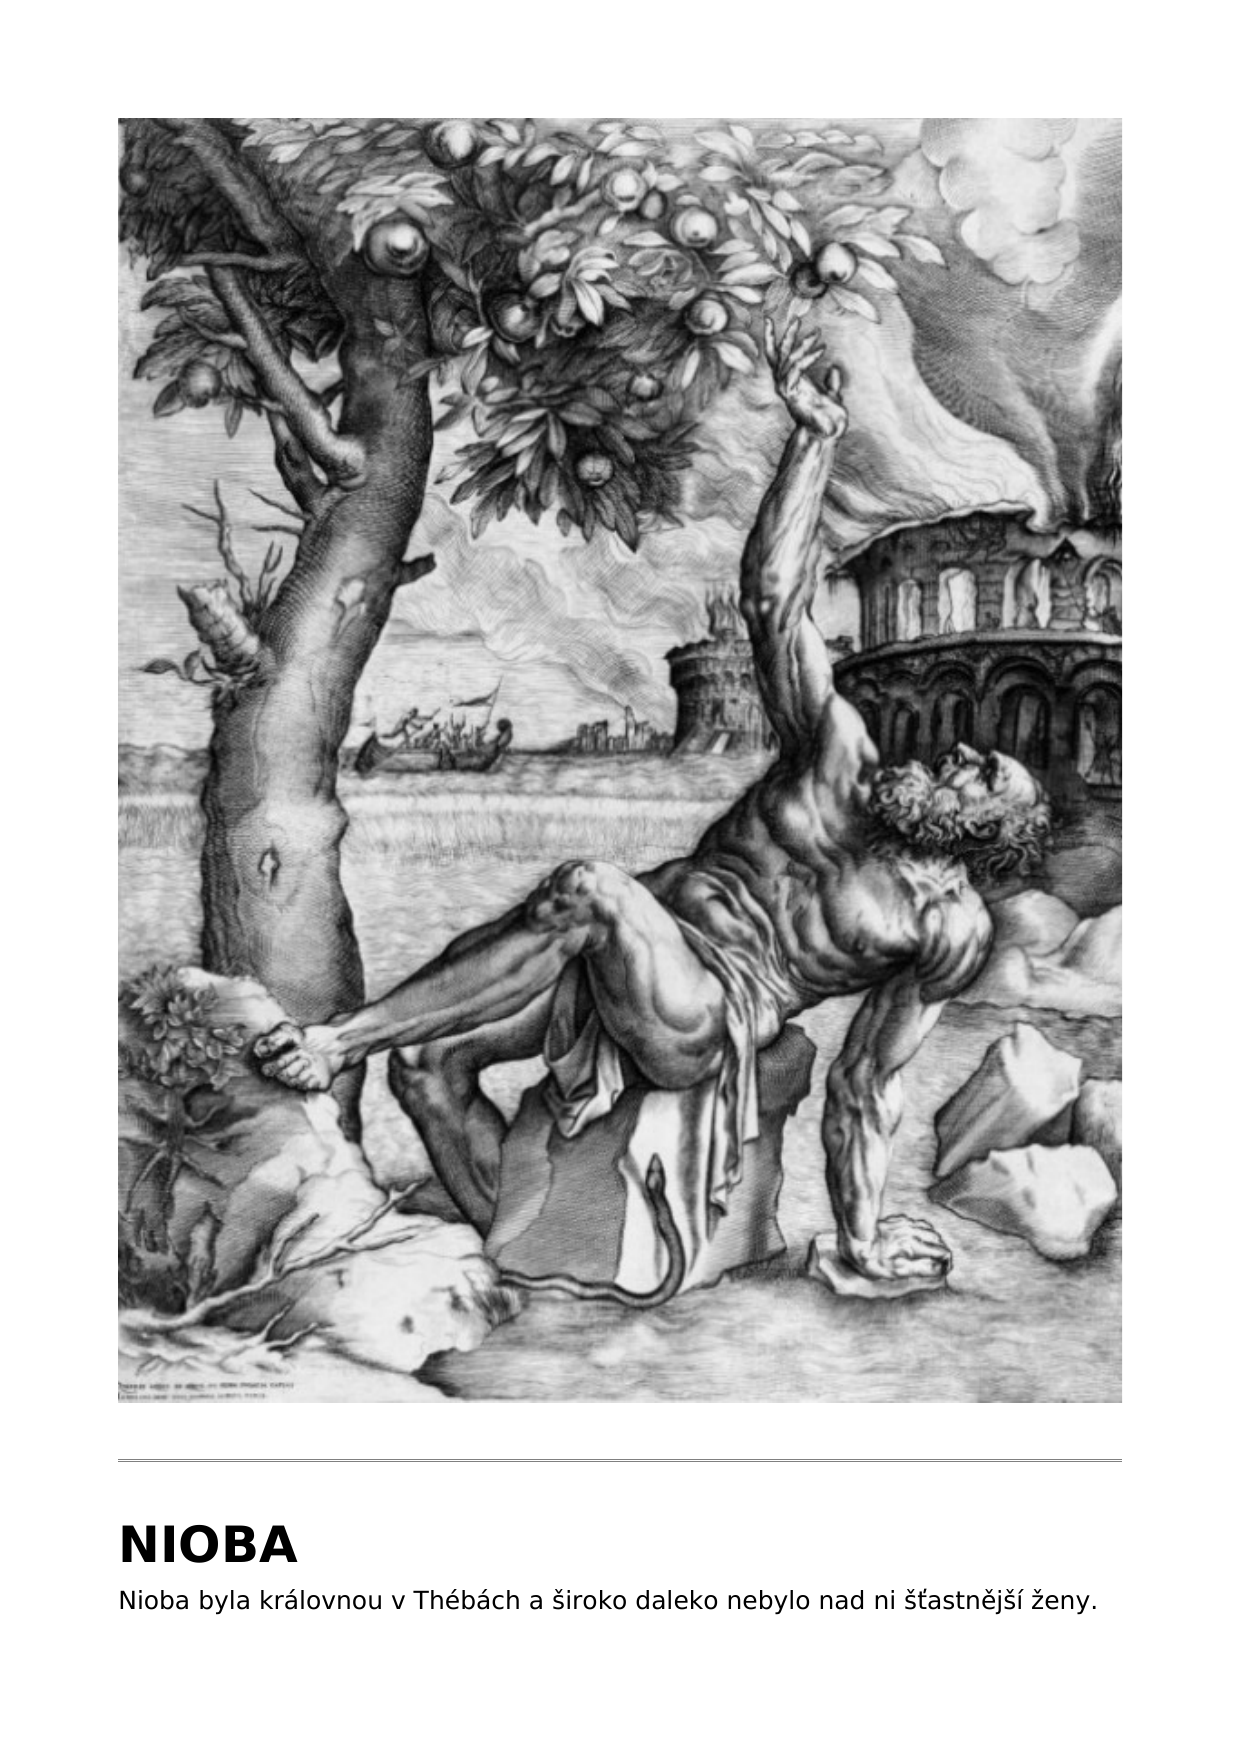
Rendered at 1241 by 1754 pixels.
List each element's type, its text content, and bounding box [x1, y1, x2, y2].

picture [118, 118, 1123, 1403]
subtitle NIOBA [118, 1516, 1122, 1574]
text Nioba byla královnou v Thébách a široko daleko nebylo nad ni šťastnější ženy. [118, 1587, 1122, 1616]
